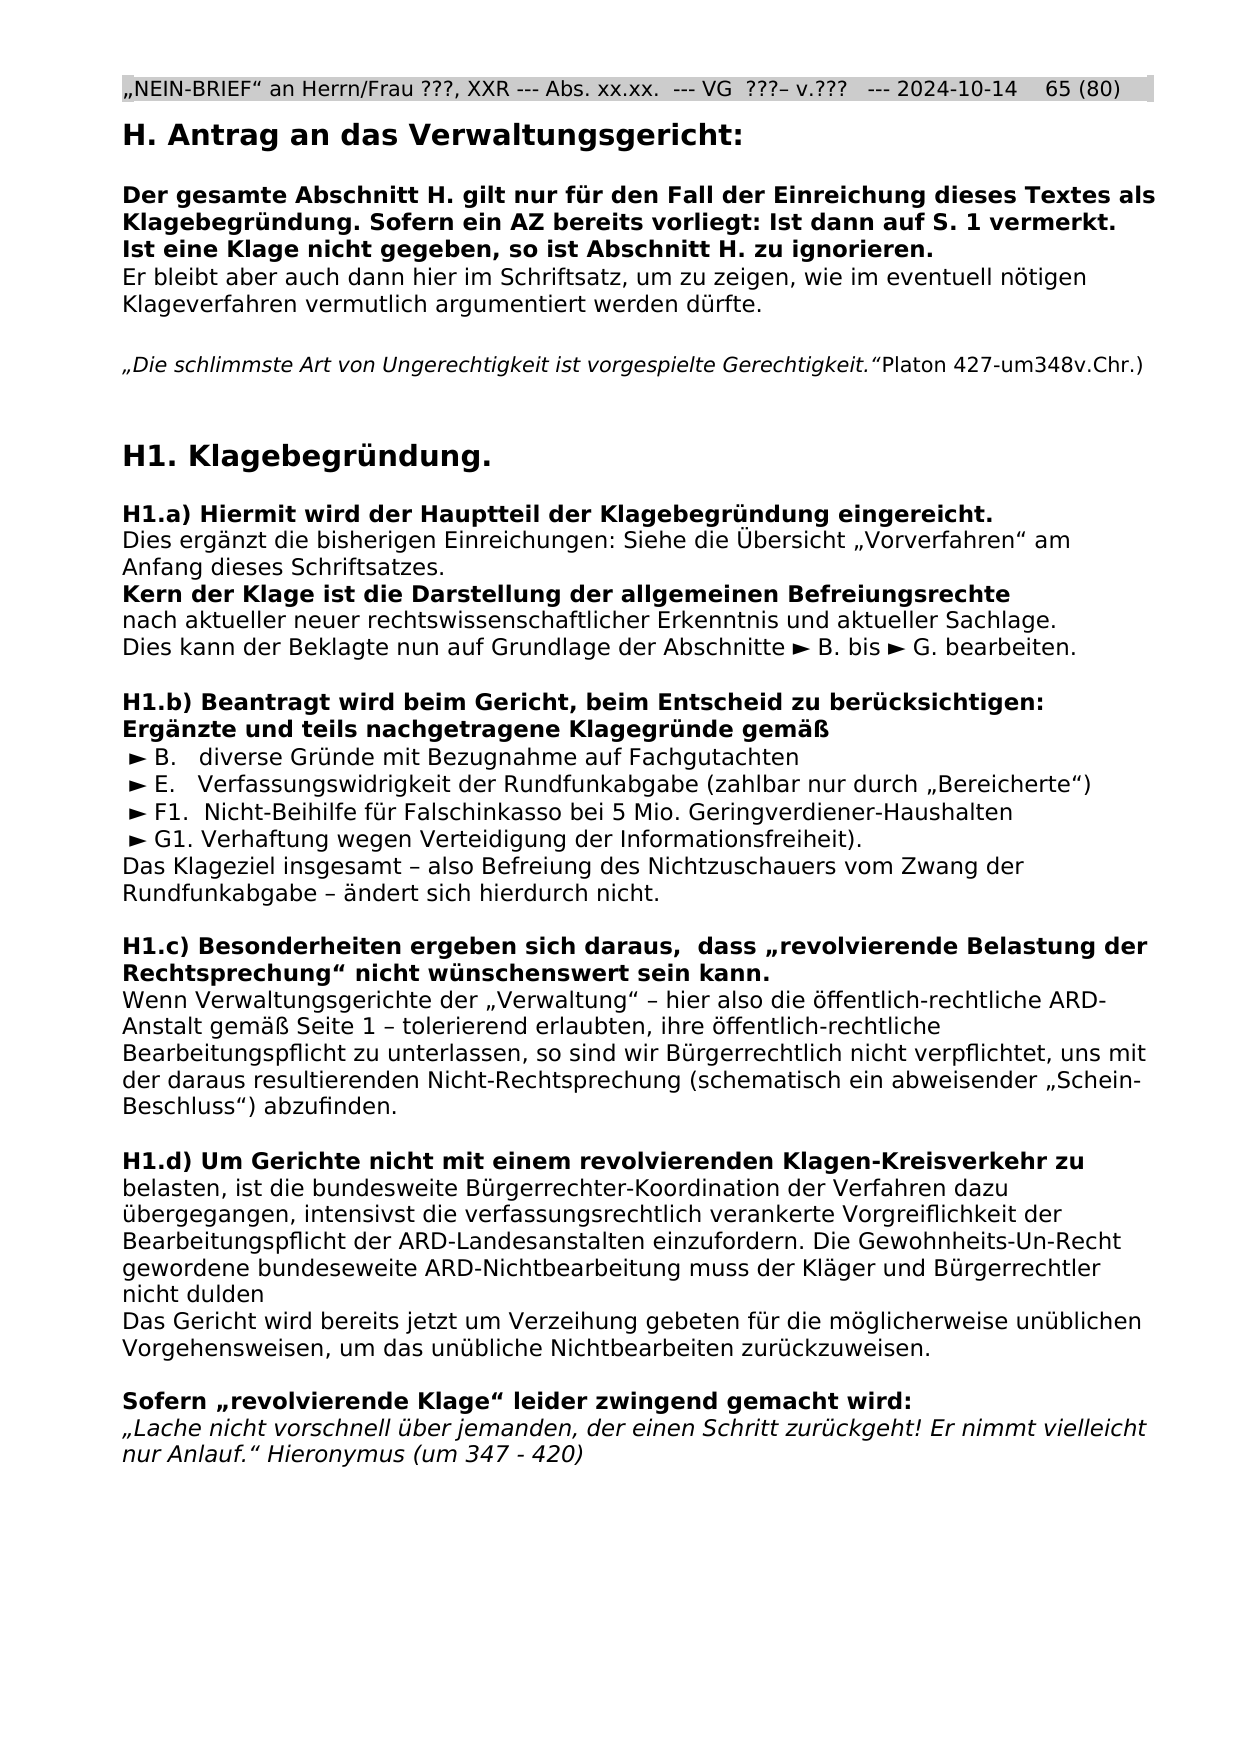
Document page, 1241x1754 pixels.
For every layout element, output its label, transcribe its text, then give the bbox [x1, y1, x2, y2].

text „Lache nicht vorschnell über jemanden, der einen Schritt zurückgeht! Er nimmt vielleicht nur Anlauf.“ Hieronymus (um 347 - 420) [122, 1415, 1158, 1468]
text H1.c) Besonderheiten ergeben sich daraus, dass „revolvierende Belastung der Rechtsprechung“ nicht wünschenswert sein kann. [122, 933, 1158, 987]
text H1.a) Hiermit wird der Hauptteil der Klagebegründung eingereicht. [122, 501, 1158, 528]
text Dies kann der Beklagte nun auf Grundlage der Abschnitte ► B. bis ► G. bearbeiten. [122, 634, 1158, 661]
text H1.d) Um Gerichte nicht mit einem revolvierenden Klagen-Kreisverkehr zu belasten, ist die bundesweite Bürgerrechter-Koordination der Verfahren dazu übergegangen, intensivst die verfassungsrechtlich verankerte Vorgreiflichkeit der Bearbeitungspflicht der ARD-Landesanstalten einzufordern. Die Gewohnheits-Un-Recht gewordene bundeseweite ARD-Nichtbearbeitung muss der Kläger und Bürgerrechtler nicht dulden [122, 1148, 1158, 1308]
text Kern der Klage ist die Darstellung der allgemeinen Befreiungsrechte [122, 581, 1158, 608]
text ► B. diverse Gründe mit Bezugnahme auf Fachgutachten [122, 744, 1158, 771]
text H. Antrag an das Verwaltungsgericht: [122, 118, 1158, 152]
text ► F1. Nicht-Beihilfe für Falschinkasso bei 5 Mio. Geringverdiener-Haushalten [122, 799, 1158, 825]
text ► E. Verfassungswidrigkeit der Rundfunkabgabe (zahlbar nur durch „Bereicherte“) [122, 771, 1158, 798]
text Wenn Verwaltungsgerichte der „Verwaltung“ – hier also die öffentlich-rechtliche ARD-Anstalt gemäß Seite 1 – tolerierend erlaubten, ihre öffentlich-rechtliche Bearbeitungspflicht zu unterlassen, so sind wir Bürgerrechtlich nicht verpflichtet, uns mit der daraus resultierenden Nicht-Rechtsprechung (schematisch ein abweisender „Schein-Beschluss“) abzufinden. [122, 987, 1158, 1120]
text Das Klageziel insgesamt – also Befreiung des Nichtzuschauers vom Zwang der Rundfunkabgabe – ändert sich hierdurch nicht. [122, 853, 1158, 907]
text Das Gericht wird bereits jetzt um Verzeihung gebeten für die möglicherweise unüblichen Vorgehensweisen, um das unübliche Nichtbearbeiten zurückzuweisen. [122, 1308, 1158, 1361]
text Der gesamte Abschnitt H. gilt nur für den Fall der Einreichung dieses Textes als Klagebegründung. Sofern ein AZ bereits vorliegt: Ist dann auf S. 1 vermerkt. [122, 182, 1158, 236]
text Ist eine Klage nicht gegeben, so ist Abschnitt H. zu ignorieren. [122, 237, 1158, 263]
text ► G1. Verhaftung wegen Verteidigung der Informationsfreiheit). [122, 826, 1158, 853]
text nach aktueller neuer rechtswissenschaftlicher Erkenntnis und aktueller Sachlage. [122, 608, 1158, 634]
text Dies ergänzt die bisherigen Einreichungen: Siehe die Übersicht „Vorverfahren“ am Anfang dieses Schriftsatzes. [122, 528, 1158, 581]
text „Die schlimmste Art von Ungerechtigkeit ist vorgespielte Gerechtigkeit.“Platon 427-um348v.Chr.) [122, 353, 1158, 377]
text Sofern „revolvierende Klage“ leider zwingend gemacht wird: [122, 1388, 1158, 1415]
text Ergänzte und teils nachgetragene Klagegründe gemäß [122, 716, 1158, 743]
text H1. Klagebegründung. [122, 439, 1158, 473]
text H1.b) Beantragt wird beim Gericht, beim Entscheid zu berücksichtigen: [122, 689, 1158, 716]
text Er bleibt aber auch dann hier im Schriftsatz, um zu zeigen, wie im eventuell nötigen Klageverfahren vermutlich argumentiert werden dürfte. [122, 264, 1158, 318]
